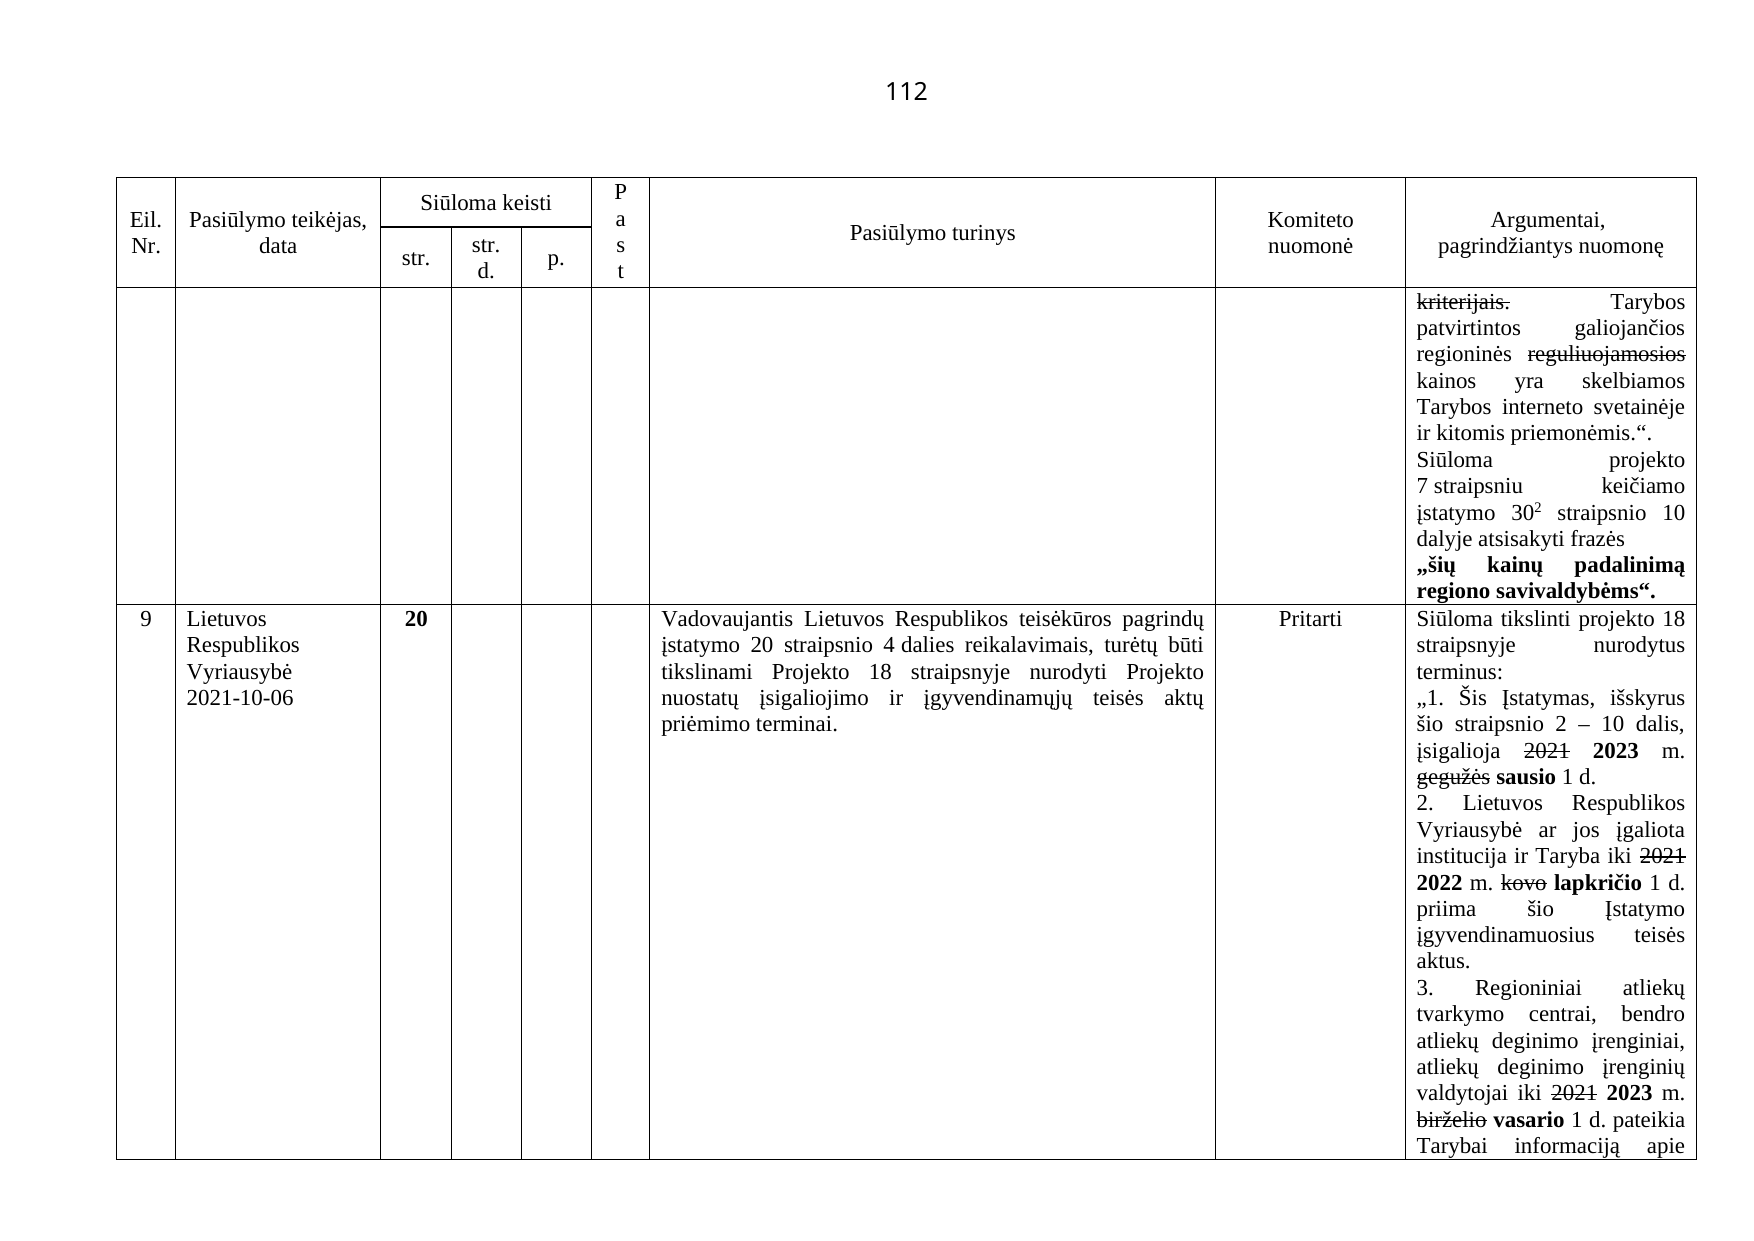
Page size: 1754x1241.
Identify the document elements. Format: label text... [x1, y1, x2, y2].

table_cell kriterijais. Tarybos patvirtintos galiojančios regioninės reguliuojamosios kainos yra skelbiamos Tarybos interneto svetainėje ir kitomis priemonėmis.“. Siūloma projekto 7 straipsniu keičiamo įstatymo 302 straipsnio 10 dalyje atsisakyti frazės „šių kainų padalinimą regiono savivaldybėms“. [1406, 288, 1696, 604]
table_cell [522, 605, 591, 1158]
table_cell [381, 288, 451, 604]
table_cell [592, 288, 649, 604]
table_cell [452, 605, 521, 1158]
table_header Argumentai, pagrindžiantys nuomonę [1406, 178, 1696, 287]
table_cell 9 [117, 605, 175, 1158]
table_cell [650, 288, 1215, 604]
table_cell [452, 288, 521, 604]
table_cell str. d. [452, 228, 521, 287]
table_cell Vadovaujantis Lietuvos Respublikos teisėkūros pagrindų įstatymo 20 straipsnio 4 dalies reikalavimais, turėtų būti tikslinami Projekto 18 straipsnyje nurodyti Projekto nuostatų įsigaliojimo ir įgyvendinamųjų teisės aktų priėmimo terminai. [650, 605, 1215, 1158]
table_header Komiteto nuomonė [1216, 178, 1405, 287]
table_cell str. [381, 228, 451, 287]
table_header Siūloma keisti [381, 178, 591, 226]
table_cell Lietuvos Respublikos Vyriausybė 2021-10-06 [176, 605, 380, 1158]
table_header Pastabos [592, 178, 649, 287]
table_cell 20 [381, 605, 451, 1158]
table_cell [522, 288, 591, 604]
table_header Pasiūlymo teikėjas, data [176, 178, 380, 287]
table_cell [176, 288, 380, 604]
table_cell [1216, 288, 1405, 604]
table_cell Siūloma tikslinti projekto 18 straipsnyje nurodytus terminus: „1. Šis Įstatymas, išskyrus šio straipsnio 2 – 10 dalis, įsigalioja 2021 2023 m. gegužės sausio 1 d. 2. Lietuvos Respublikos Vyriausybė ar jos įgaliota institucija ir Taryba iki 2021 2022 m. kovo lapkričio 1 d. priima šio Įstatymo įgyvendinamuosius teisės aktus. 3. Regioniniai atliekų tvarkymo centrai, bendro atliekų deginimo įrenginiai, atliekų deginimo įrenginių valdytojai iki 2021 2023 m. birželio vasario 1 d. pateikia Tarybai informaciją apie [1406, 605, 1696, 1158]
table_cell [592, 605, 649, 1158]
table_header Eil. Nr. [117, 178, 175, 287]
table_cell [117, 288, 175, 604]
table_cell Pritarti [1216, 605, 1405, 1158]
table_cell p. [522, 228, 591, 287]
table_header Pasiūlymo turinys [650, 178, 1215, 287]
